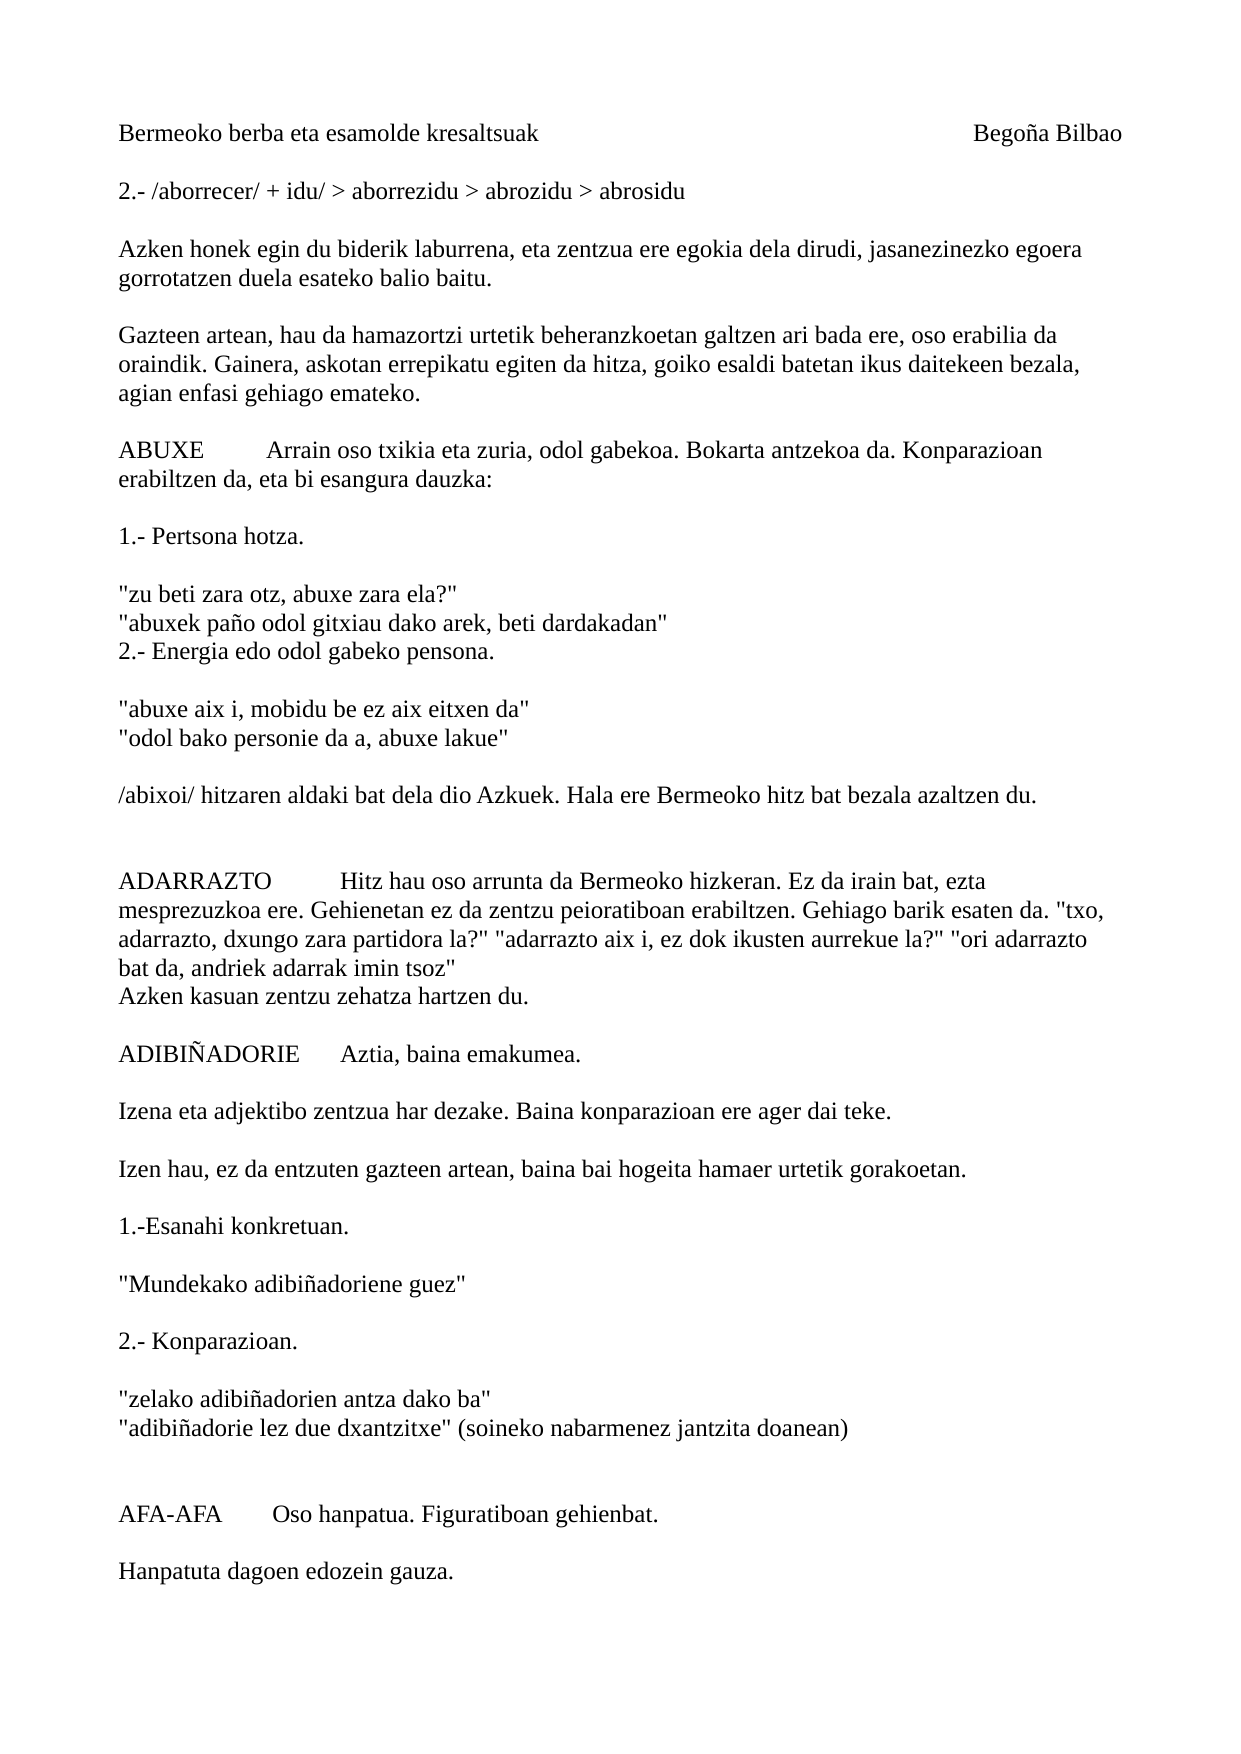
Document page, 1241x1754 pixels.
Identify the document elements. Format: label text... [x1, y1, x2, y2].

text ABUXE Arrain oso txikia eta zuria, odol gabekoa. Bokarta antzekoa da. Konparazioan erabiltzen da, eta bi esangura dauzka: [118, 435, 1122, 493]
text "odol bako personie da a, abuxe lakue" [118, 723, 1122, 751]
text "adibiñadorie lez due dxantzitxe" (soineko nabarmenez jantzita doanean) [118, 1413, 1122, 1441]
text 1.- Pertsona hotza. [118, 521, 1122, 550]
text 2.- Konparazioan. [118, 1326, 1122, 1355]
text 2.- Energia edo odol gabeko pensona. [118, 636, 1122, 665]
text "Mundekako adibiñadoriene guez" [118, 1269, 1122, 1298]
text Hanpatuta dagoen edozein gauza. [118, 1556, 1122, 1585]
text 2.- /aborrecer/ + idu/ > aborrezidu > abrozidu > abrosidu [118, 176, 1122, 205]
text ADARRAZTO Hitz hau oso arrunta da Bermeoko hizkeran. Ez da irain bat, ezta mesprezuzkoa ere. Gehienetan ez da zentzu peioratiboan erabiltzen. Gehiago barik esaten da. "txo, adarrazto, dxungo zara partidora la?" "adarrazto aix i, ez dok ikusten aurrekue la?" "ori adarrazto bat da, andriek adarrak imin tsoz" [118, 866, 1122, 981]
text ADIBIÑADORIE Aztia, baina emakumea. [118, 1039, 1122, 1068]
text "zelako adibiñadorien antza dako ba" [118, 1384, 1122, 1413]
text Azken kasuan zentzu zehatza hartzen du. [118, 981, 1122, 1010]
text /abixoi/ hitzaren aldaki bat dela dio Azkuek. Hala ere Bermeoko hitz bat bezala azaltzen du. [118, 780, 1122, 809]
text "abuxek paño odol gitxiau dako arek, beti dardakadan" [118, 608, 1122, 636]
text "abuxe aix i, mobidu be ez aix eitxen da" [118, 694, 1122, 723]
text AFA-AFA Oso hanpatua. Figuratiboan gehienbat. [118, 1499, 1122, 1528]
text Gazteen artean, hau da hamazortzi urtetik beheranzkoetan galtzen ari bada ere, oso erabilia da oraindik. Gainera, askotan errepikatu egiten da hitza, goiko esaldi batetan ikus daitekeen bezala, agian enfasi gehiago emateko. [118, 320, 1122, 406]
text Azken honek egin du biderik laburrena, eta zentzua ere egokia dela dirudi, jasanezinezko egoera gorrotatzen duela esateko balio baitu. [118, 234, 1122, 291]
text Izen hau, ez da entzuten gazteen artean, baina bai hogeita hamaer urtetik gorakoetan. [118, 1154, 1122, 1183]
text "zu beti zara otz, abuxe zara ela?" [118, 579, 1122, 608]
text 1.-Esanahi konkretuan. [118, 1211, 1122, 1240]
text Izena eta adjektibo zentzua har dezake. Baina konparazioan ere ager dai teke. [118, 1096, 1122, 1125]
